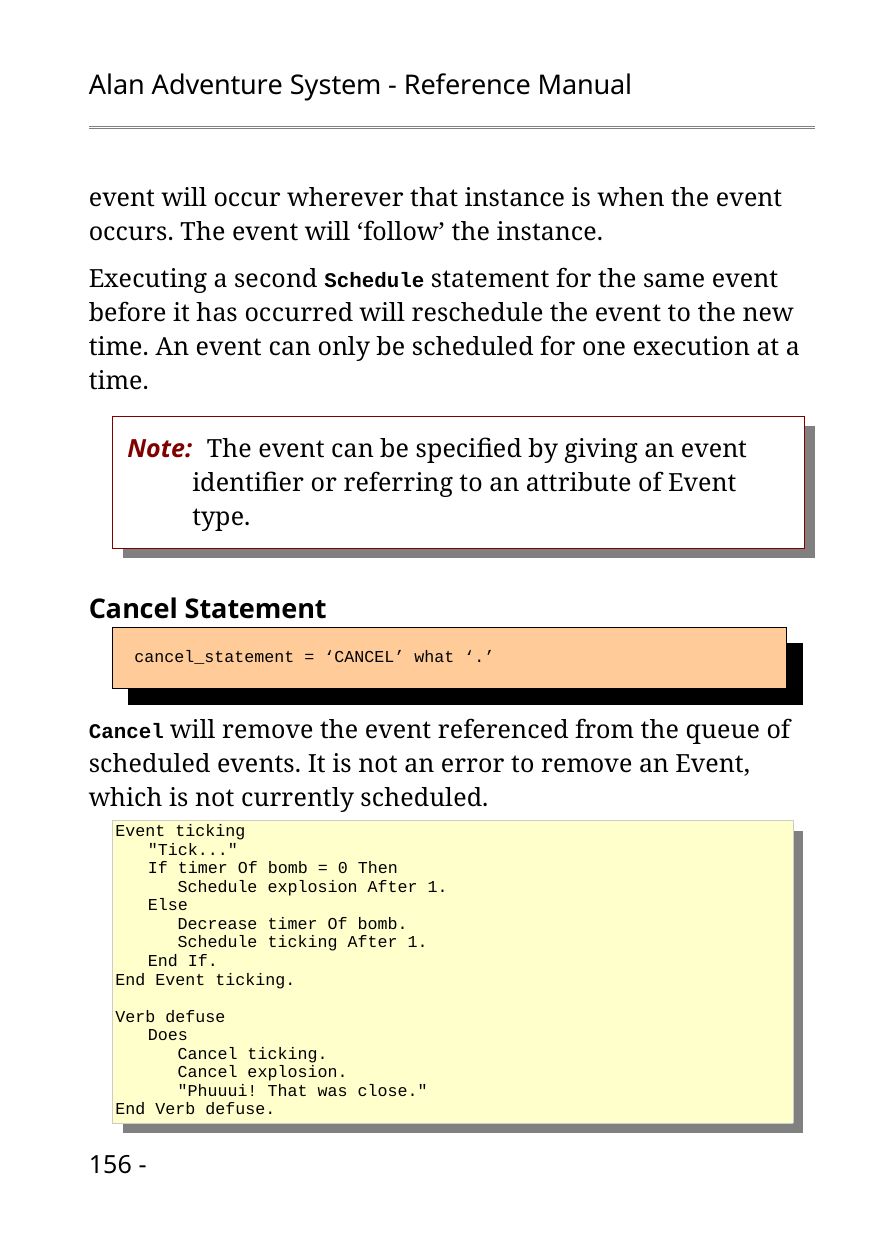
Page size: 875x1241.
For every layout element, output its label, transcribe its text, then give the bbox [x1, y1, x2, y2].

text event will occur wherever that instance is when the event occurs. The event will ‘follow’ the instance. [88, 180, 815, 248]
text cancel_statement = ‘CANCEL’ what ‘.’ [113, 628, 786, 688]
text Executing a second Schedule statement for the same event before it has oc­curred will reschedule the event to the new time. An event can only be scheduled for one execution at a time. [88, 261, 815, 397]
subtitle Cancel Statement [88, 589, 815, 626]
text Cancel will remove the event referenced from the queue of scheduled events. It is not an error to remove an Event, which is not currently scheduled. [88, 712, 815, 814]
list The event can be specified by giving an event identifier or referring to an attribute of Event type. [113, 417, 804, 548]
text Event ticking "Tick..." If timer Of bomb = 0 Then Schedule explosion After 1. Else Decrease timer Of bomb. Schedule ticking After 1. End If. End Event ticking. Verb defuse Does Cancel ticking. Cancel explosion. "Phuuui! That was close." End Verb defuse. [113, 821, 793, 1123]
